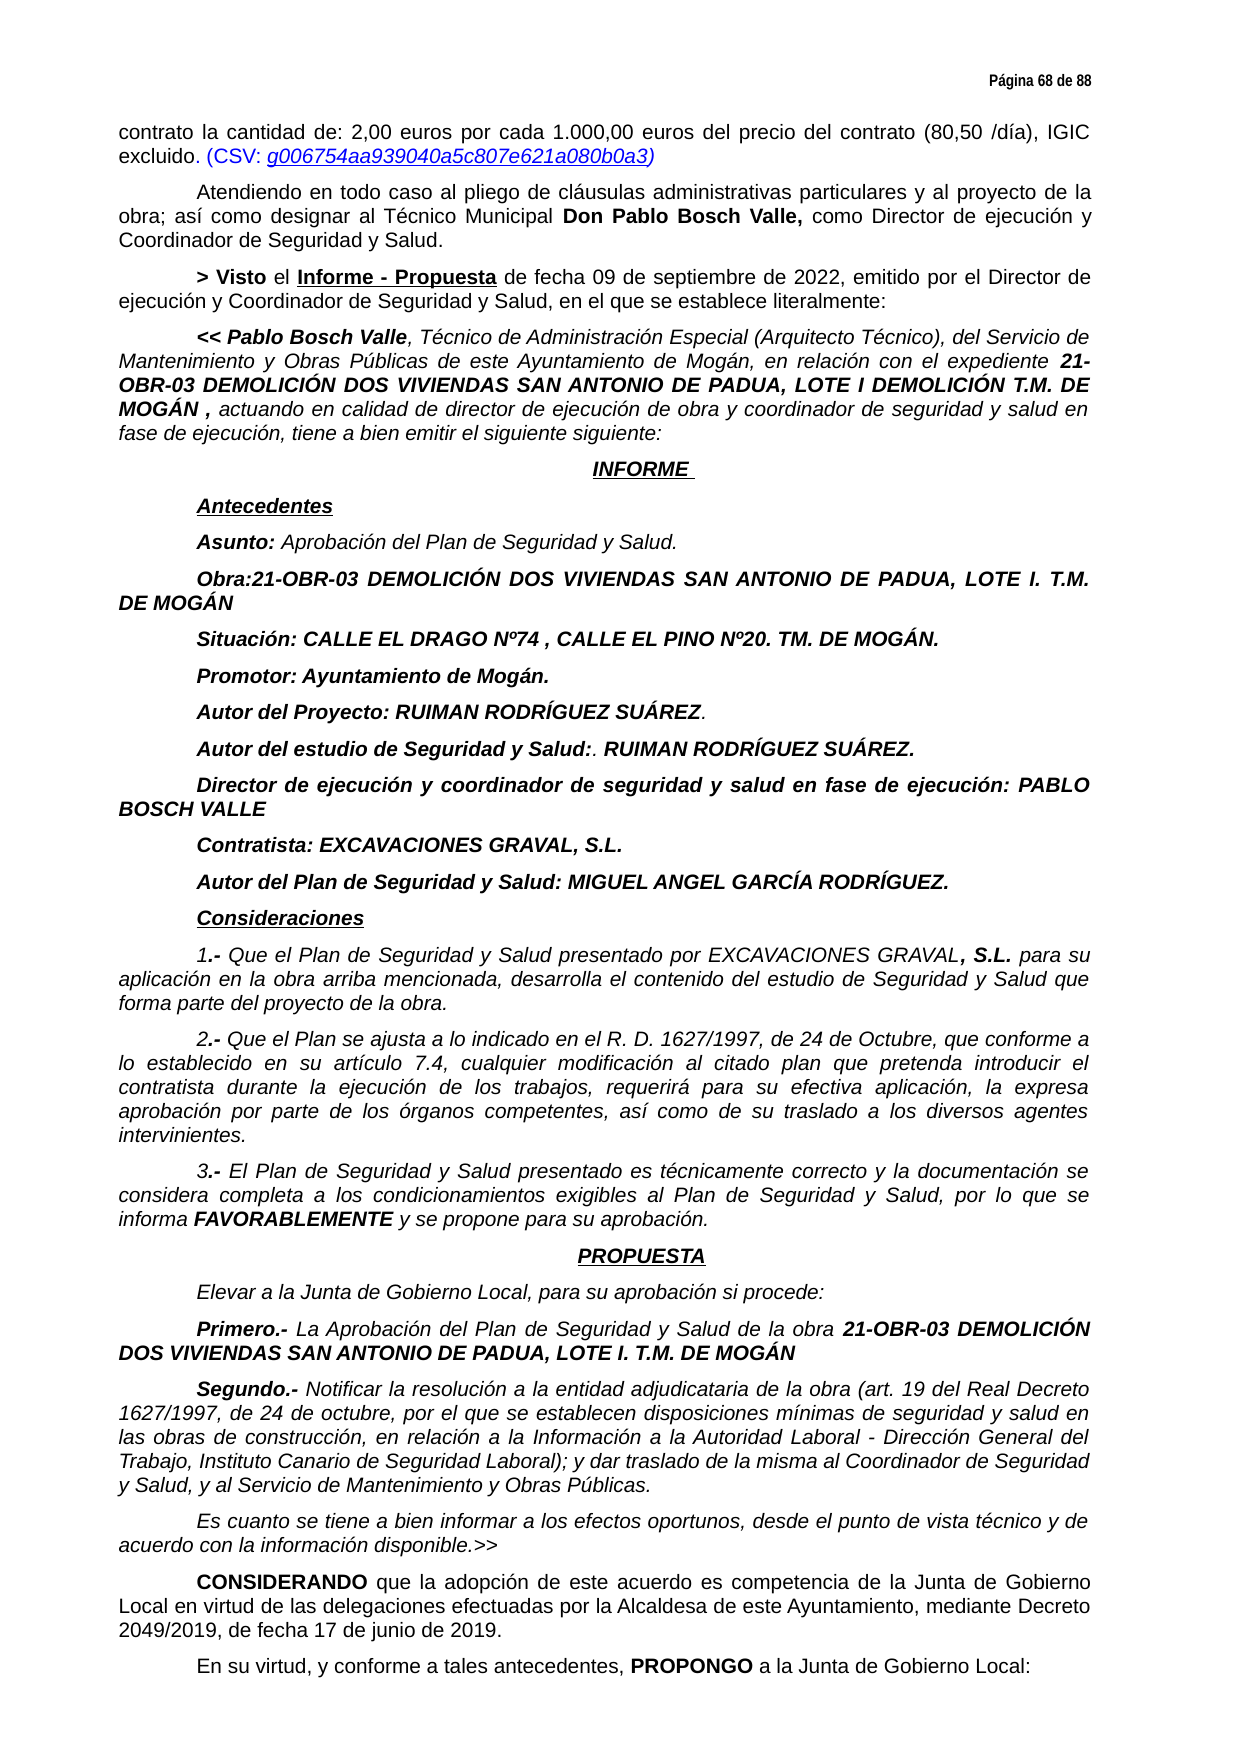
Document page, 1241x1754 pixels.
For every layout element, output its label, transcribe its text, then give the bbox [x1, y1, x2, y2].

text > Visto el Informe - Propuesta de fecha 09 de septiembre de 2022, emitido por el Director de ejecución y Coordinador de Seguridad y Salud, en el que se establece literalmente: [118, 264, 1092, 312]
text PROPUESTA [118, 1244, 1092, 1268]
text Situación: CALLE EL DRAGO Nº74 , CALLE EL PINO Nº20. TM. DE MOGÁN. [118, 627, 1092, 651]
text Obra:21-OBR-03 DEMOLICIÓN DOS VIVIENDAS SAN ANTONIO DE PADUA, LOTE I. T.M. DE MOGÁN [118, 567, 1092, 614]
text 1.- Que el Plan de Seguridad y Salud presentado por EXCAVACIONES GRAVAL, S.L. para su aplicación en la obra arriba mencionada, desarrolla el contenido del estudio de Seguridad y Salud que forma parte del proyecto de la obra. [118, 943, 1092, 1014]
text << Pablo Bosch Valle, Técnico de Administración Especial (Arquitecto Técnico), del Servicio de Mantenimiento y Obras Públicas de este Ayuntamiento de Mogán, en relación con el expediente 21-OBR-03 DEMOLICIÓN DOS VIVIENDAS SAN ANTONIO DE PADUA, LOTE I DEMOLICIÓN T.M. DE MOGÁN , actuando en calidad de director de ejecución de obra y coordinador de seguridad y salud en fase de ejecución, tiene a bien emitir el siguiente siguiente: [118, 325, 1092, 445]
text INFORME [118, 457, 1092, 481]
text Director de ejecución y coordinador de seguridad y salud en fase de ejecución: PABLO BOSCH VALLE [118, 773, 1092, 821]
text Atendiendo en todo caso al pliego de cláusulas administrativas particulares y al proyecto de la obra; así como designar al Técnico Municipal Don Pablo Bosch Valle, como Director de ejecución y Coordinador de Seguridad y Salud. [118, 180, 1092, 252]
text Antecedentes [118, 494, 1092, 518]
text Asunto: Aprobación del Plan de Seguridad y Salud. [118, 530, 1092, 554]
text Autor del estudio de Seguridad y Salud:. RUIMAN RODRÍGUEZ SUÁREZ. [118, 736, 1092, 760]
text Es cuanto se tiene a bien informar a los efectos oportunos, desde el punto de vista técnico y de acuerdo con la información disponible.>> [118, 1509, 1092, 1557]
text Autor del Plan de Seguridad y Salud: MIGUEL ANGEL GARCÍA RODRÍGUEZ. [118, 870, 1092, 894]
text contrato la cantidad de: 2,00 euros por cada 1.000,00 euros del precio del contrato (80,50 /día), IGIC excluido. (CSV: g006754aa939040a5c807e621a080b0a3) [118, 120, 1092, 168]
text Segundo.- Notificar la resolución a la entidad adjudicataria de la obra (art. 19 del Real Decreto 1627/1997, de 24 de octubre, por el que se establecen disposiciones mínimas de seguridad y salud en las obras de construcción, en relación a la Información a la Autoridad Laboral - Dirección General del Trabajo, Instituto Canario de Seguridad Laboral); y dar traslado de la misma al Coordinador de Seguridad y Salud, y al Servicio de Mantenimiento y Obras Públicas. [118, 1377, 1092, 1497]
text Consideraciones [118, 906, 1092, 930]
text CONSIDERANDO que la adopción de este acuerdo es competencia de la Junta de Gobierno Local en virtud de las delegaciones efectuadas por la Alcaldesa de este Ayuntamiento, mediante Decreto 2049/2019, de fecha 17 de junio de 2019. [118, 1570, 1092, 1642]
text Promotor: Ayuntamiento de Mogán. [118, 663, 1092, 687]
text Autor del Proyecto: RUIMAN RODRÍGUEZ SUÁREZ. [118, 700, 1092, 724]
text 2.- Que el Plan se ajusta a lo indicado en el R. D. 1627/1997, de 24 de Octubre, que conforme a lo establecido en su artículo 7.4, cualquier modificación al citado plan que pretenda introducir el contratista durante la ejecución de los trabajos, requerirá para su efectiva aplicación, la expresa aprobación por parte de los órganos competentes, así como de su traslado a los diversos agentes intervinientes. [118, 1027, 1092, 1147]
text En su virtud, y conforme a tales antecedentes, PROPONGO a la Junta de Gobierno Local: [118, 1654, 1092, 1678]
text Elevar a la Junta de Gobierno Local, para su aprobación si procede: [118, 1280, 1092, 1304]
text Primero.- La Aprobación del Plan de Seguridad y Salud de la obra 21-OBR-03 DEMOLICIÓN DOS VIVIENDAS SAN ANTONIO DE PADUA, LOTE I. T.M. DE MOGÁN [118, 1317, 1092, 1364]
text Contratista: EXCAVACIONES GRAVAL, S.L. [118, 833, 1092, 857]
text 3.- El Plan de Seguridad y Salud presentado es técnicamente correcto y la documentación se considera completa a los condicionamientos exigibles al Plan de Seguridad y Salud, por lo que se informa FAVORABLEMENTE y se propone para su aprobación. [118, 1159, 1092, 1231]
